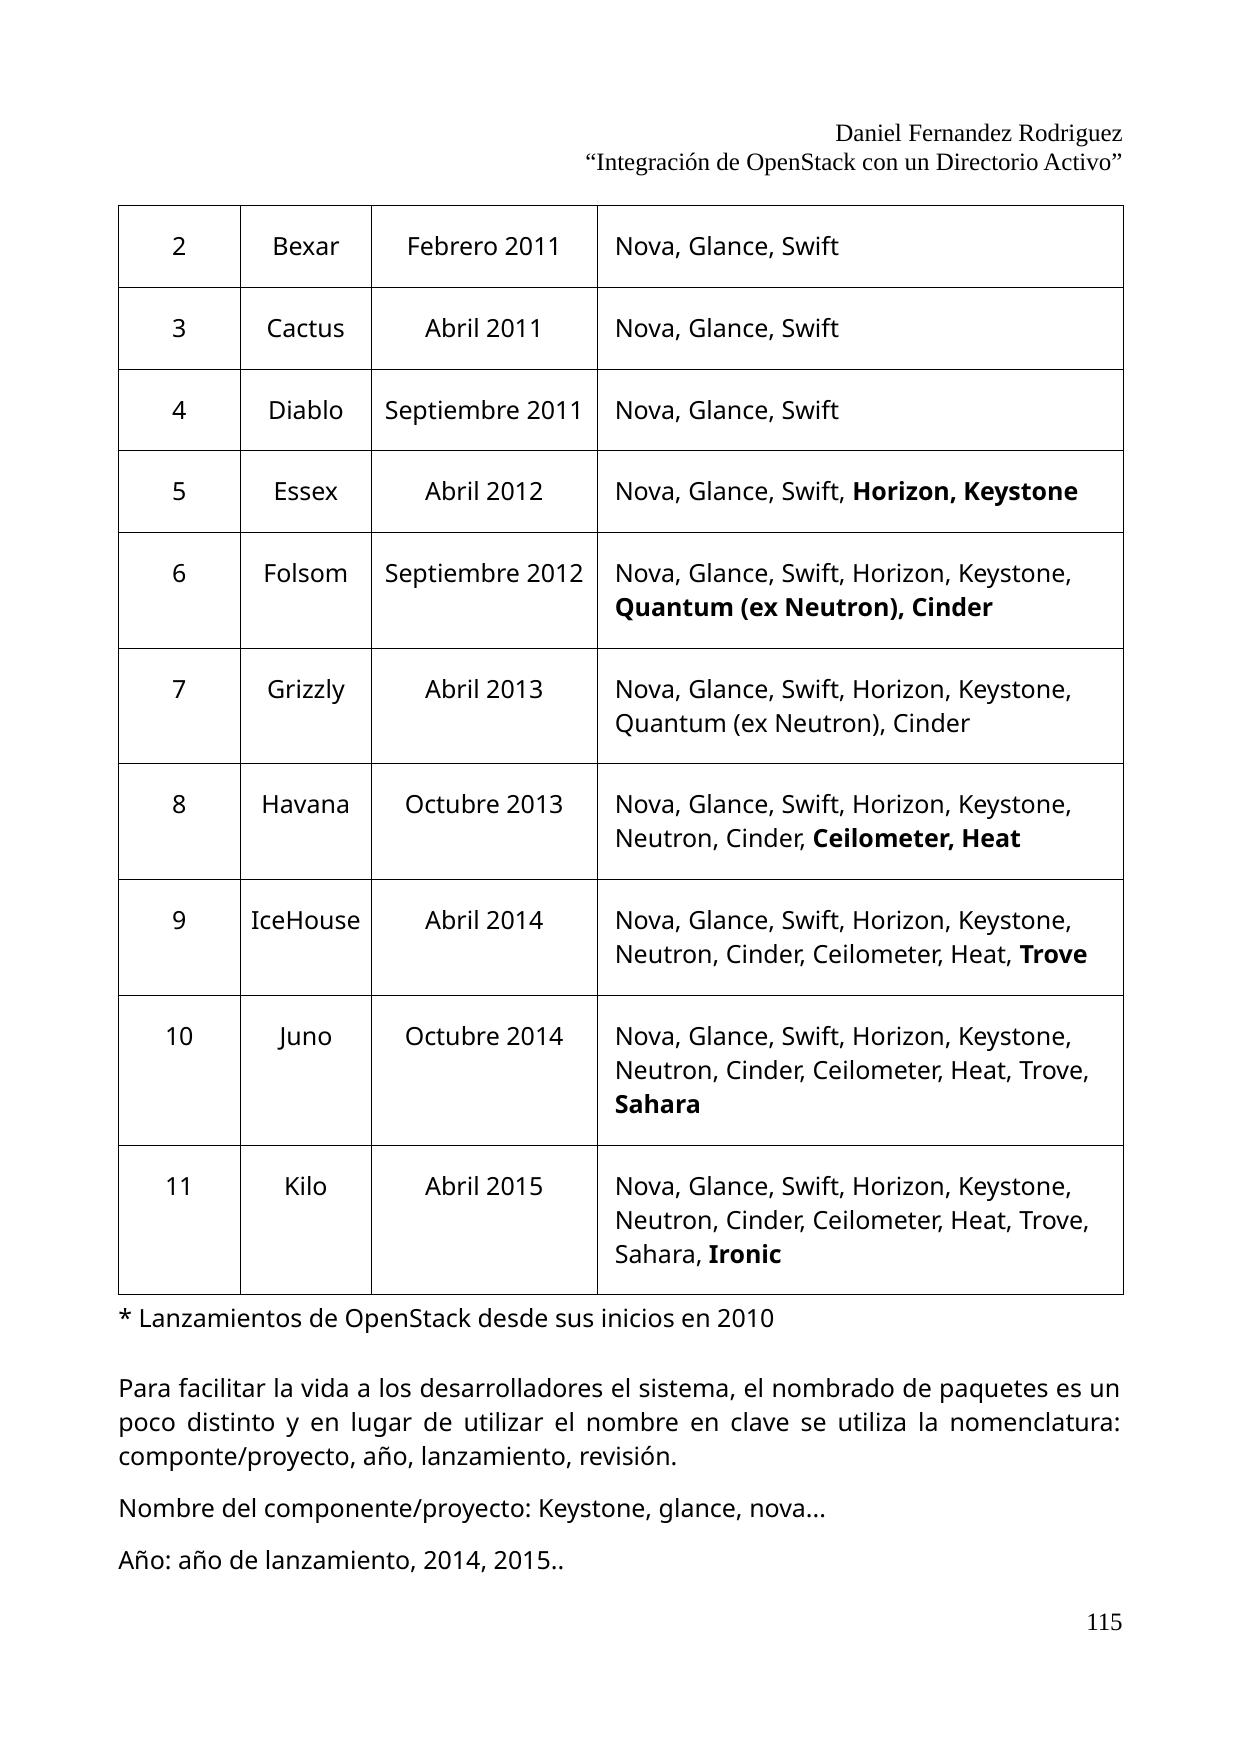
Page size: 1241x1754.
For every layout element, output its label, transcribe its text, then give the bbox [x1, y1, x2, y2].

table_cell IceHouse [241, 880, 371, 995]
table_cell Bexar [241, 206, 371, 287]
table_cell 7 [119, 649, 240, 763]
table_cell Nova, Glance, Swift, Horizon, Keystone, Quantum (ex Neutron), Cinder [598, 649, 1123, 763]
table_cell Kilo [241, 1146, 371, 1294]
table_cell 10 [119, 996, 240, 1144]
table_cell 9 [119, 880, 240, 995]
table_cell Febrero 2011 [372, 206, 597, 287]
table_cell Abril 2013 [372, 649, 597, 763]
table_cell Nova, Glance, Swift, Horizon, Keystone, Neutron, Cinder, Ceilometer, Heat, Trove, Sahara, Ironic [598, 1146, 1123, 1294]
table_cell Septiembre 2012 [372, 533, 597, 647]
table_cell Abril 2011 [372, 288, 597, 368]
table_cell Abril 2015 [372, 1146, 597, 1294]
table_cell 8 [119, 764, 240, 879]
table_cell 11 [119, 1146, 240, 1294]
text Nombre del componente/proyecto: Keystone, glance, nova... [118, 1491, 1122, 1525]
text * Lanzamientos de OpenStack desde sus inicios en 2010 [118, 1300, 1122, 1334]
table_cell Nova, Glance, Swift, Horizon, Keystone [598, 451, 1123, 532]
table_cell 2 [119, 206, 240, 287]
table_cell Folsom [241, 533, 371, 647]
table_cell Septiembre 2011 [372, 370, 597, 450]
table_cell Abril 2012 [372, 451, 597, 532]
table_cell 5 [119, 451, 240, 532]
table_cell Nova, Glance, Swift, Horizon, Keystone, Neutron, Cinder, Ceilometer, Heat, Trove, Sahara [598, 996, 1123, 1144]
table_cell Nova, Glance, Swift [598, 288, 1123, 368]
table_cell Nova, Glance, Swift, Horizon, Keystone, Neutron, Cinder, Ceilometer, Heat, Trove [598, 880, 1123, 995]
table_cell Cactus [241, 288, 371, 368]
table_cell Diablo [241, 370, 371, 450]
table_cell 6 [119, 533, 240, 647]
table_cell Nova, Glance, Swift [598, 370, 1123, 450]
table_cell Octubre 2014 [372, 996, 597, 1144]
table_cell 3 [119, 288, 240, 368]
table_cell Juno [241, 996, 371, 1144]
table_cell Grizzly [241, 649, 371, 763]
table_cell Nova, Glance, Swift, Horizon, Keystone, Quantum (ex Neutron), Cinder [598, 533, 1123, 647]
table_cell Nova, Glance, Swift [598, 206, 1123, 287]
table_cell Octubre 2013 [372, 764, 597, 879]
table_cell Havana [241, 764, 371, 879]
table_cell Nova, Glance, Swift, Horizon, Keystone, Neutron, Cinder, Ceilometer, Heat [598, 764, 1123, 879]
table_cell 4 [119, 370, 240, 450]
table_cell Essex [241, 451, 371, 532]
text Año: año de lanzamiento, 2014, 2015.. [118, 1543, 1122, 1577]
table_cell Abril 2014 [372, 880, 597, 995]
text Para facilitar la vida a los desarrolladores el sistema, el nombrado de paquetes es un poco distinto y en lugar de utilizar el nombre en clave se utiliza la nomenclatura: componte/proyecto, año, lanzamiento, revisión. [118, 1371, 1122, 1473]
